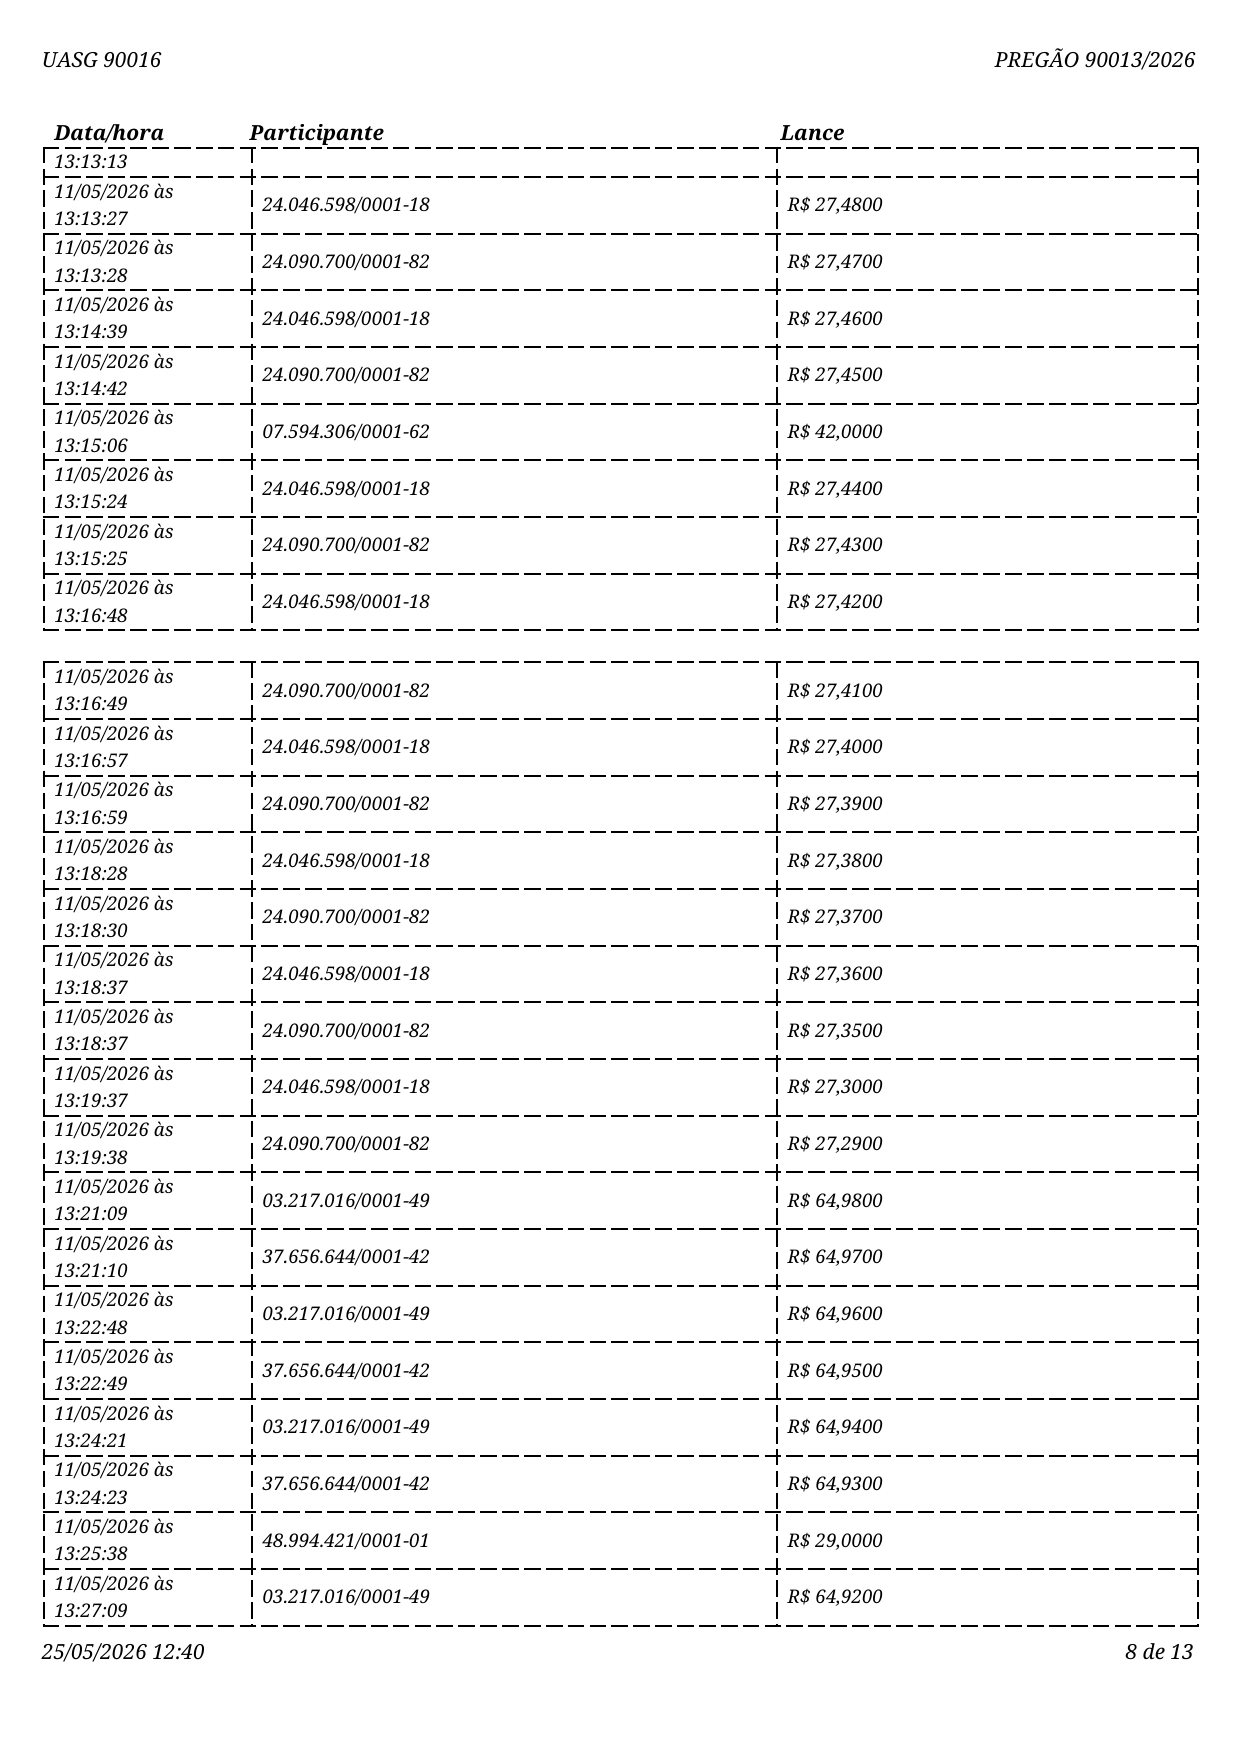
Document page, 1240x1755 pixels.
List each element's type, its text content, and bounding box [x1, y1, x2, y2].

table_cell R$ 27,3500 [777, 1001, 1198, 1058]
table_cell 11/05/2026 às 13:19:37 [44, 1058, 252, 1114]
table_cell R$ 64,9700 [777, 1228, 1198, 1284]
table_cell 24.046.598/0001-18 [252, 573, 777, 629]
table_cell 11/05/2026 às 13:14:42 [44, 346, 252, 403]
table_cell 07.594.306/0001-62 [252, 403, 777, 459]
table_cell 11/05/2026 às 13:16:57 [44, 718, 252, 774]
table_cell 11/05/2026 às 13:14:39 [44, 289, 252, 346]
table_cell 24.046.598/0001-18 [252, 289, 777, 346]
table_cell R$ 27,4400 [777, 459, 1198, 516]
table_cell 24.090.700/0001-82 [252, 1001, 777, 1058]
table_cell R$ 64,9300 [777, 1455, 1198, 1511]
table_cell 03.217.016/0001-49 [252, 1171, 777, 1228]
table_cell 13:13:13 [44, 147, 252, 176]
table_cell 11/05/2026 às 13:13:27 [44, 176, 252, 233]
table_cell R$ 42,0000 [777, 403, 1198, 459]
table_cell R$ 27,4800 [777, 176, 1198, 233]
table_cell R$ 27,3000 [777, 1058, 1198, 1114]
table_cell 11/05/2026 às 13:13:28 [44, 233, 252, 289]
table_header 24.090.700/0001-82 [252, 661, 777, 718]
table_cell 03.217.016/0001-49 [252, 1398, 777, 1454]
table_cell 11/05/2026 às 13:16:59 [44, 775, 252, 831]
table_cell 11/05/2026 às 13:19:38 [44, 1115, 252, 1171]
table_cell 24.090.700/0001-82 [252, 233, 777, 289]
table_cell 24.046.598/0001-18 [252, 459, 777, 516]
table_cell R$ 27,4200 [777, 573, 1198, 629]
table_cell R$ 64,9400 [777, 1398, 1198, 1454]
table_cell 11/05/2026 às 13:18:28 [44, 831, 252, 888]
table_cell 11/05/2026 às 13:15:24 [44, 459, 252, 516]
table_cell 24.090.700/0001-82 [252, 346, 777, 403]
table_cell 03.217.016/0001-49 [252, 1568, 777, 1624]
table_cell R$ 64,9200 [777, 1568, 1198, 1624]
table_cell R$ 64,9500 [777, 1341, 1198, 1398]
table_cell R$ 64,9800 [777, 1171, 1198, 1228]
table_cell 37.656.644/0001-42 [252, 1341, 777, 1398]
table_cell R$ 27,4300 [777, 516, 1198, 573]
table_cell 24.046.598/0001-18 [252, 176, 777, 233]
table_header 11/05/2026 às 13:16:49 [44, 661, 252, 718]
table_cell R$ 64,9600 [777, 1285, 1198, 1341]
table_cell 11/05/2026 às 13:22:49 [44, 1341, 252, 1398]
table_cell R$ 27,3600 [777, 945, 1198, 1001]
table_cell R$ 27,4000 [777, 718, 1198, 774]
table_cell 24.046.598/0001-18 [252, 831, 777, 888]
table_header R$ 27,4100 [777, 661, 1198, 718]
table_cell R$ 27,2900 [777, 1115, 1198, 1171]
table_cell 11/05/2026 às 13:18:37 [44, 1001, 252, 1058]
table_cell R$ 29,0000 [777, 1511, 1198, 1568]
table_cell 24.046.598/0001-18 [252, 718, 777, 774]
table_cell 37.656.644/0001-42 [252, 1455, 777, 1511]
table_cell 11/05/2026 às 13:25:38 [44, 1511, 252, 1568]
table_cell 24.046.598/0001-18 [252, 945, 777, 1001]
table_cell 48.994.421/0001-01 [252, 1511, 777, 1568]
table_cell 03.217.016/0001-49 [252, 1285, 777, 1341]
table_cell 11/05/2026 às 13:21:09 [44, 1171, 252, 1228]
table_cell 11/05/2026 às 13:16:48 [44, 573, 252, 629]
table_cell 11/05/2026 às 13:15:25 [44, 516, 252, 573]
table_cell 11/05/2026 às 13:22:48 [44, 1285, 252, 1341]
table_cell 11/05/2026 às 13:18:30 [44, 888, 252, 944]
table_cell R$ 27,4600 [777, 289, 1198, 346]
table_cell 24.090.700/0001-82 [252, 516, 777, 573]
table_cell 11/05/2026 às 13:15:06 [44, 403, 252, 459]
table_cell R$ 27,3900 [777, 775, 1198, 831]
table_cell 24.046.598/0001-18 [252, 1058, 777, 1114]
table_cell R$ 27,3700 [777, 888, 1198, 944]
table_cell 37.656.644/0001-42 [252, 1228, 777, 1284]
table_cell [777, 147, 1198, 176]
table_cell 11/05/2026 às 13:27:09 [44, 1568, 252, 1624]
table_cell R$ 27,3800 [777, 831, 1198, 888]
table_cell 11/05/2026 às 13:21:10 [44, 1228, 252, 1284]
table_cell 11/05/2026 às 13:24:21 [44, 1398, 252, 1454]
table_cell 24.090.700/0001-82 [252, 1115, 777, 1171]
table_cell 24.090.700/0001-82 [252, 775, 777, 831]
table_cell 11/05/2026 às 13:18:37 [44, 945, 252, 1001]
table_cell R$ 27,4700 [777, 233, 1198, 289]
table_cell R$ 27,4500 [777, 346, 1198, 403]
table_cell 11/05/2026 às 13:24:23 [44, 1455, 252, 1511]
table_cell 24.090.700/0001-82 [252, 888, 777, 944]
table_cell [252, 147, 777, 176]
